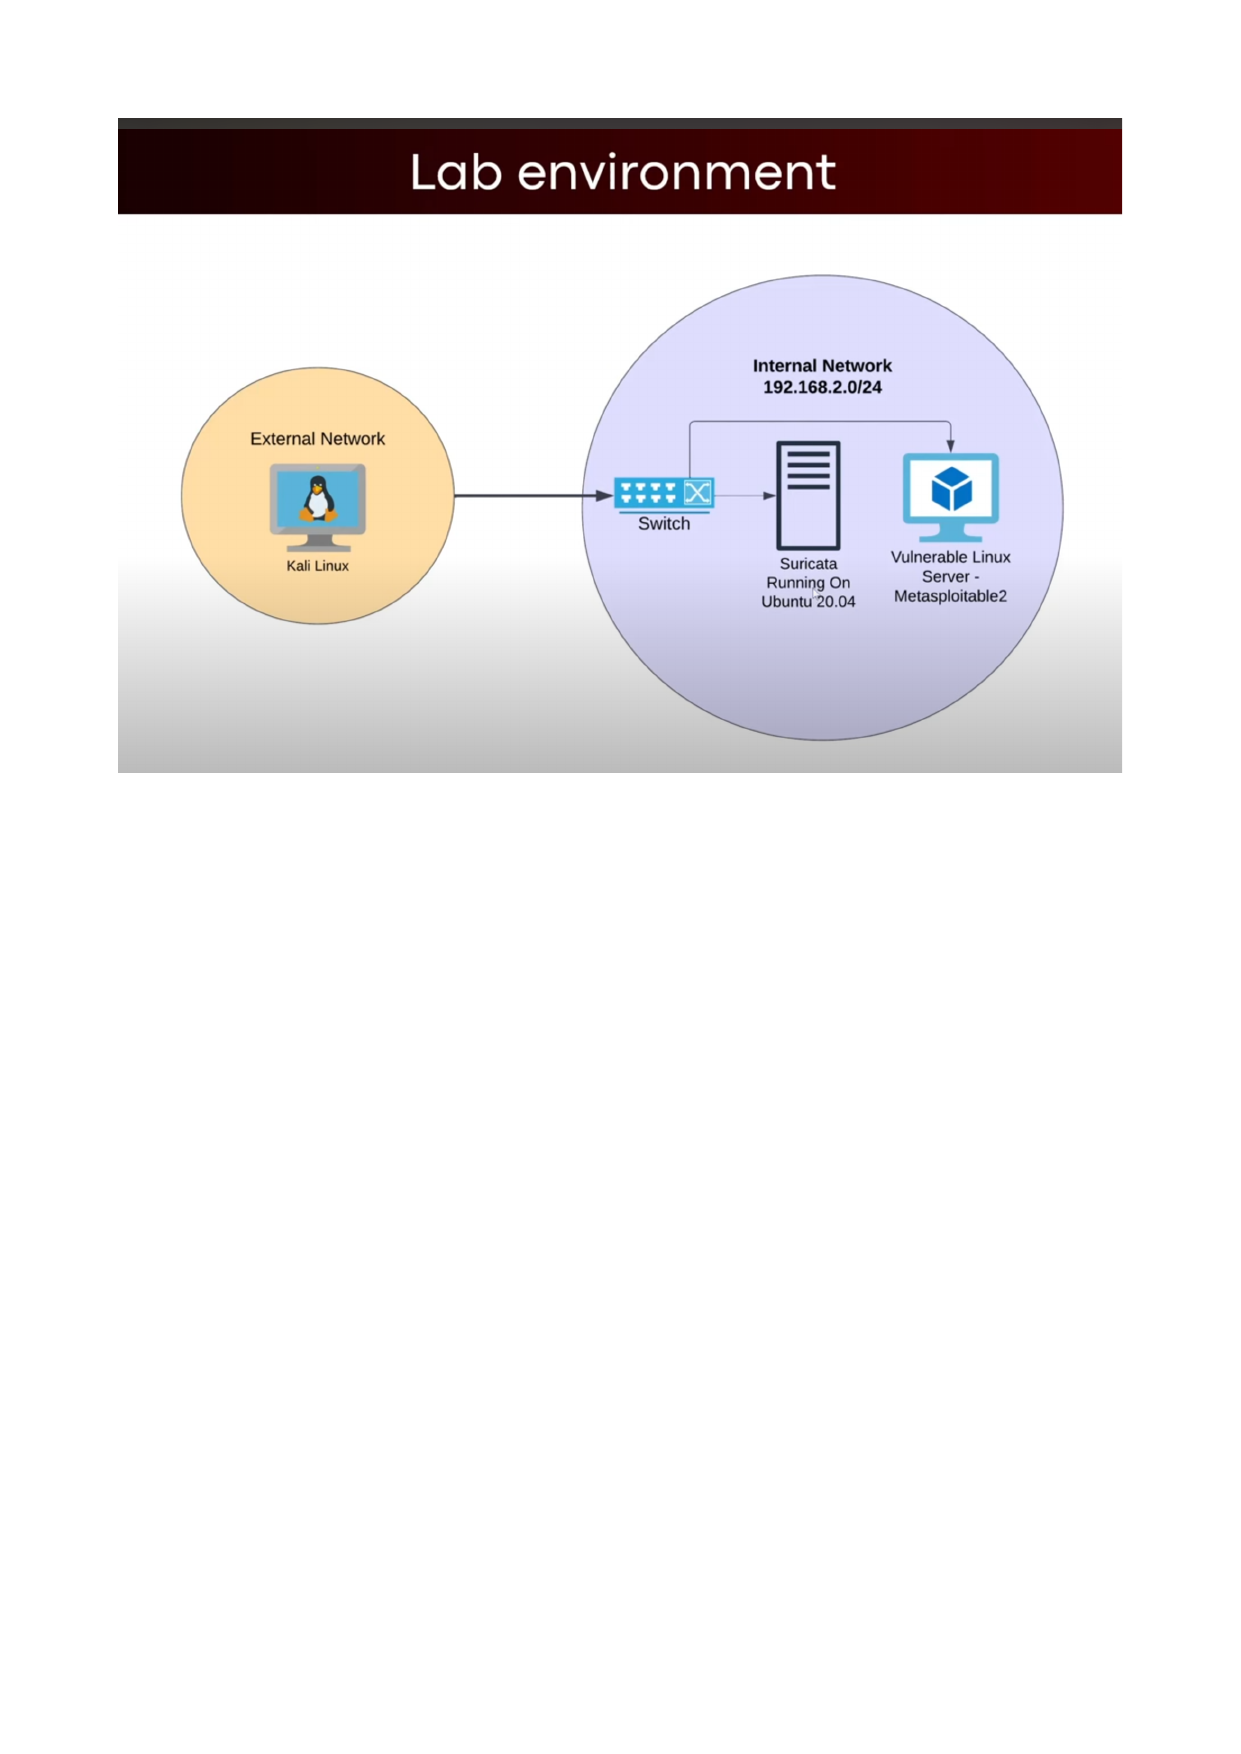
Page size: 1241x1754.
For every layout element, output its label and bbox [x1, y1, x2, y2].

picture [118, 118, 1123, 773]
